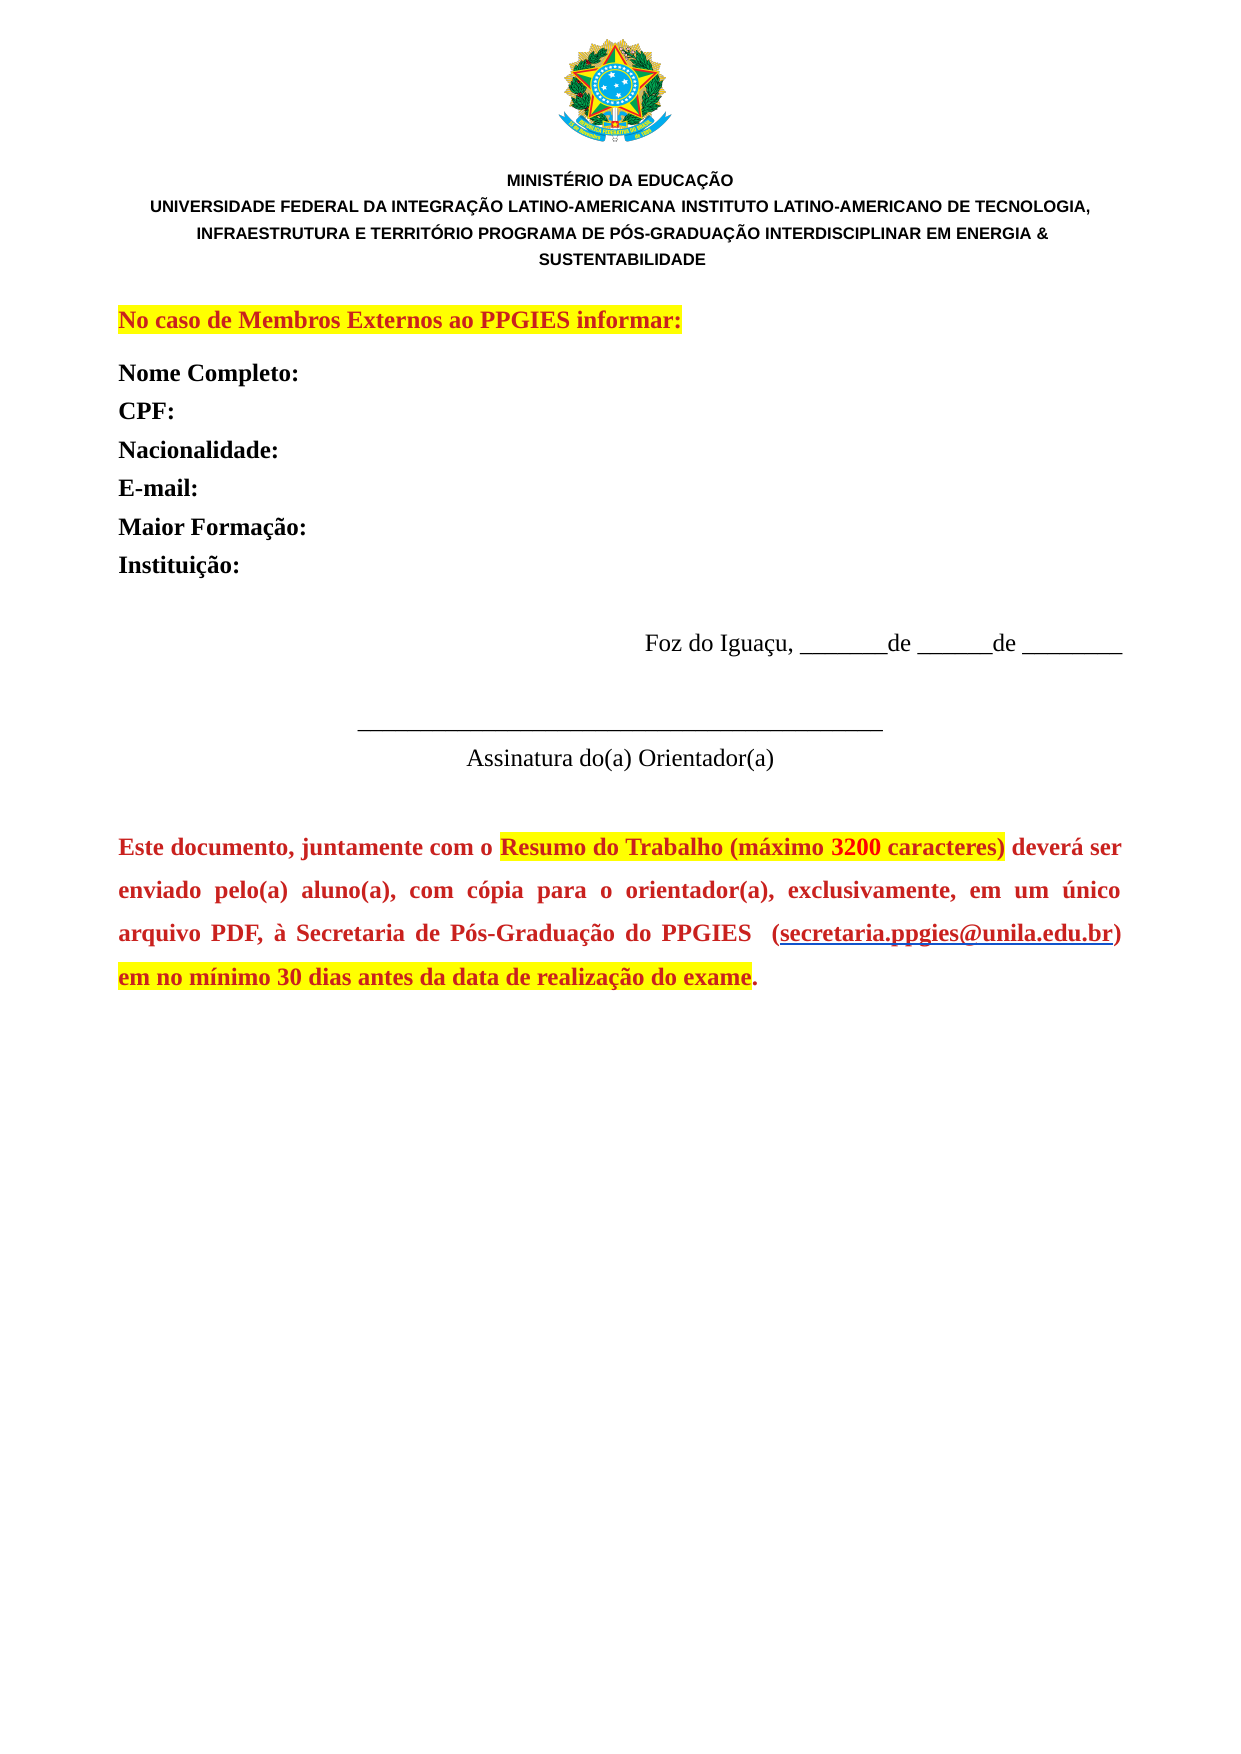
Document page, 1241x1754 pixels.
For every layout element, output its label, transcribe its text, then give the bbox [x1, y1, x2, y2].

list Maior Formação: [118, 512, 1122, 541]
picture [638, 121, 651, 129]
picture [643, 128, 651, 134]
list __________________________________________ [118, 705, 1122, 733]
list Nacionalidade: [118, 435, 1122, 464]
list Assinatura do(a) Orientador(a) [118, 743, 1122, 772]
list Este documento, juntamente com o Resumo do Trabalho (máximo 3200 caracteres) deverá ser enviado pelo(a) aluno(a), com cópia para o orientador(a), exclusivamente, em um único arquivo PDF, à Secretaria de Pós-Graduação do PPGIES (secretaria.ppgies@unila.edu.br) em no mínimo 30 dias antes da data de realização do exame. [118, 832, 1122, 990]
list Instituição: [118, 551, 1122, 579]
picture [558, 39, 672, 142]
list E-mail: [118, 473, 1122, 502]
list No caso de Membros Externos ao PPGIES informar: [118, 305, 1122, 334]
list Foz do Iguaçu, ­­­­_______de ______de ________ [118, 628, 1122, 656]
list Nome Completo: [118, 358, 1122, 387]
list CPF: [118, 396, 1122, 425]
